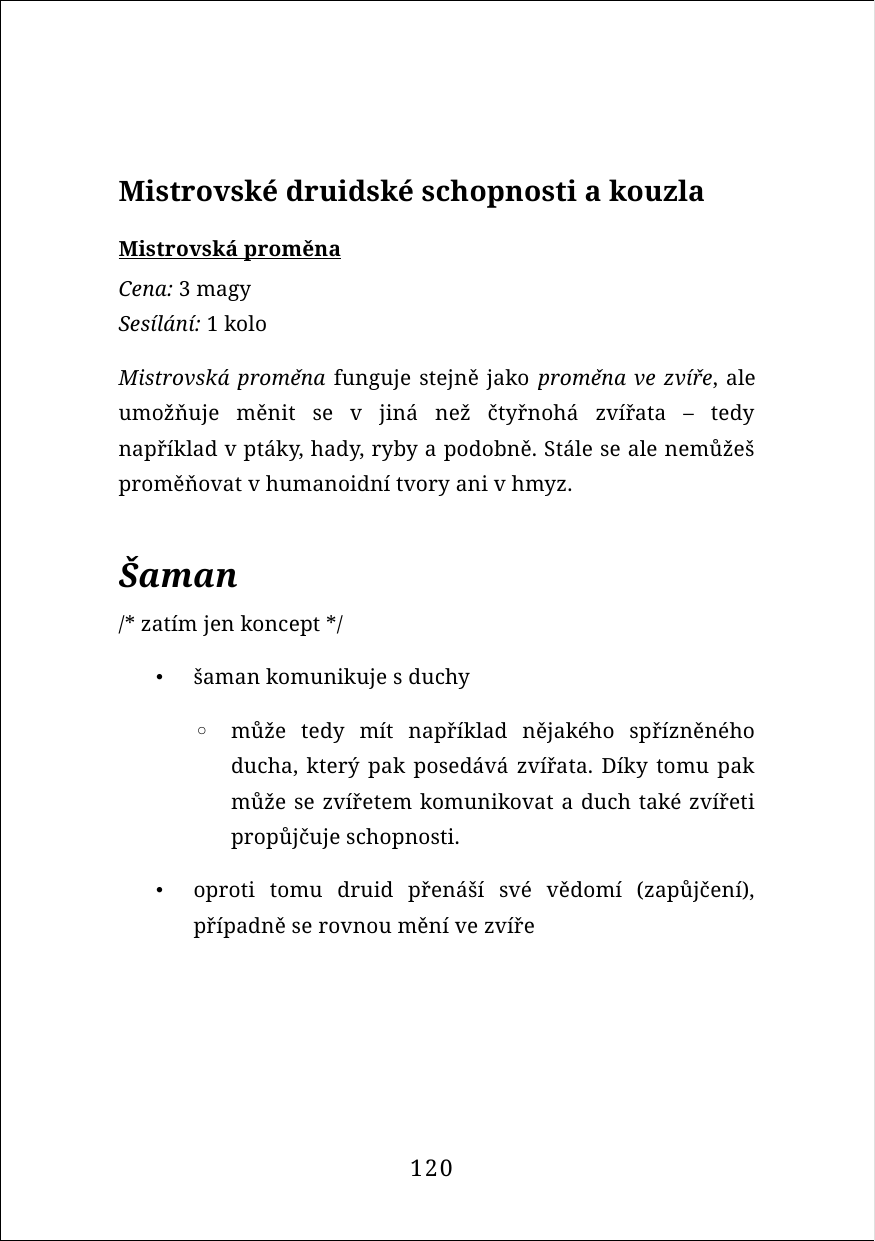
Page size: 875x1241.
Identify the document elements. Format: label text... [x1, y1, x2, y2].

list oproti tomu druid přenáší své vědomí (zapůjčení), případně se rovnou mění ve zvíře [156, 876, 756, 939]
subtitle Mistrovská proměna [118, 234, 756, 262]
subtitle Mistrovské druidské schopnosti a kouzla [118, 172, 756, 210]
list šaman komunikuje s duchy [156, 662, 756, 691]
list může tedy mít například nějakého spřízněného ducha, který pak posedává zvířata. Díky tomu pak může se zvířetem komunikovat a duch také zvířeti propůjčuje schopnosti. [193, 716, 756, 851]
text /* zatím jen koncept */ [118, 609, 756, 638]
text Cena: 3 magy Sesílání: 1 kolo [118, 274, 756, 338]
text Mistrovská proměna funguje stejně jako proměna ve zvíře, ale umožňuje měnit se v jiná než čtyřnohá zvířata – tedy například v ptáky, hady, ryby a podobně. Stále se ale nemůžeš proměňovat v humanoidní tvory ani v hmyz. [118, 363, 756, 498]
subtitle Šaman [118, 552, 756, 597]
